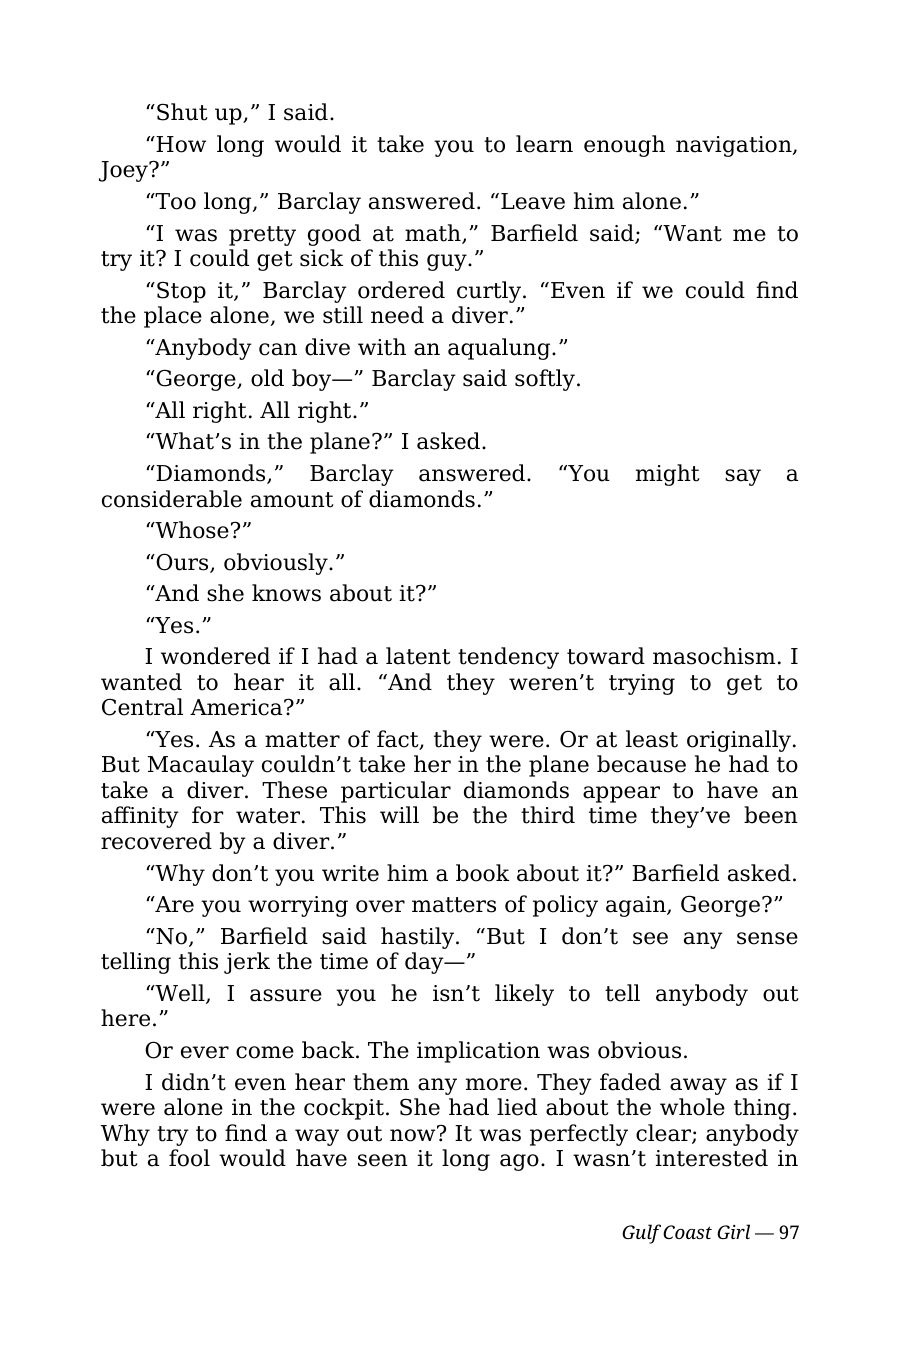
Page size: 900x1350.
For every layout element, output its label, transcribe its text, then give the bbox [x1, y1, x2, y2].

text “George, old boy—” Barclay said softly. [101, 366, 799, 392]
text “Stop it,” Barclay ordered curtly. “Even if we could find the place alone, we still need a diver.” [101, 278, 799, 329]
text “I was pretty good at math,” Barfield said; “Want me to try it? I could get sick of this guy.” [101, 221, 799, 272]
text “Diamonds,” Barclay answered. “You might say a considerable amount of diamonds.” [101, 461, 799, 512]
text “Ours, obviously.” [101, 550, 799, 575]
text I wondered if I had a latent tendency toward masochism. I wanted to hear it all. “And they weren’t trying to get to Central America?” [101, 644, 799, 721]
text “Whose?” [101, 518, 799, 544]
text “All right. All right.” [101, 398, 799, 423]
text “Yes. As a matter of fact, they were. Or at least originally. But Macaulay couldn’t take her in the plane because he had to take a diver. These particular diamonds appear to have an affinity for water. This will be the third time they’ve been recovered by a diver.” [101, 727, 799, 855]
text “No,” Barfield said hastily. “But I don’t see any sense telling this jerk the time of day—” [101, 924, 799, 975]
text “Are you worrying over matters of policy again, George?” [101, 892, 799, 918]
text “Yes.” [101, 613, 799, 638]
text Or ever come back. The implication was obvious. [101, 1038, 799, 1063]
text “Shut up,” I said. [101, 101, 799, 126]
text “How long would it take you to learn enough navigation, Joey?” [101, 132, 799, 183]
text I didn’t even hear them any more. They faded away as if I were alone in the cockpit. She had lied about the whole thing. Why try to find a way out now? It was perfectly clear; anybody but a fool would have seen it long ago. I wasn’t interested in [101, 1069, 799, 1172]
text “Well, I assure you he isn’t likely to tell anybody out here.” [101, 981, 799, 1032]
text “Too long,” Barclay answered. “Leave him alone.” [101, 189, 799, 215]
text “What’s in the plane?” I asked. [101, 429, 799, 455]
text “Why don’t you write him a book about it?” Barfield asked. [101, 861, 799, 886]
text “Anybody can dive with an aqualung.” [101, 335, 799, 360]
text “And she knows about it?” [101, 581, 799, 607]
